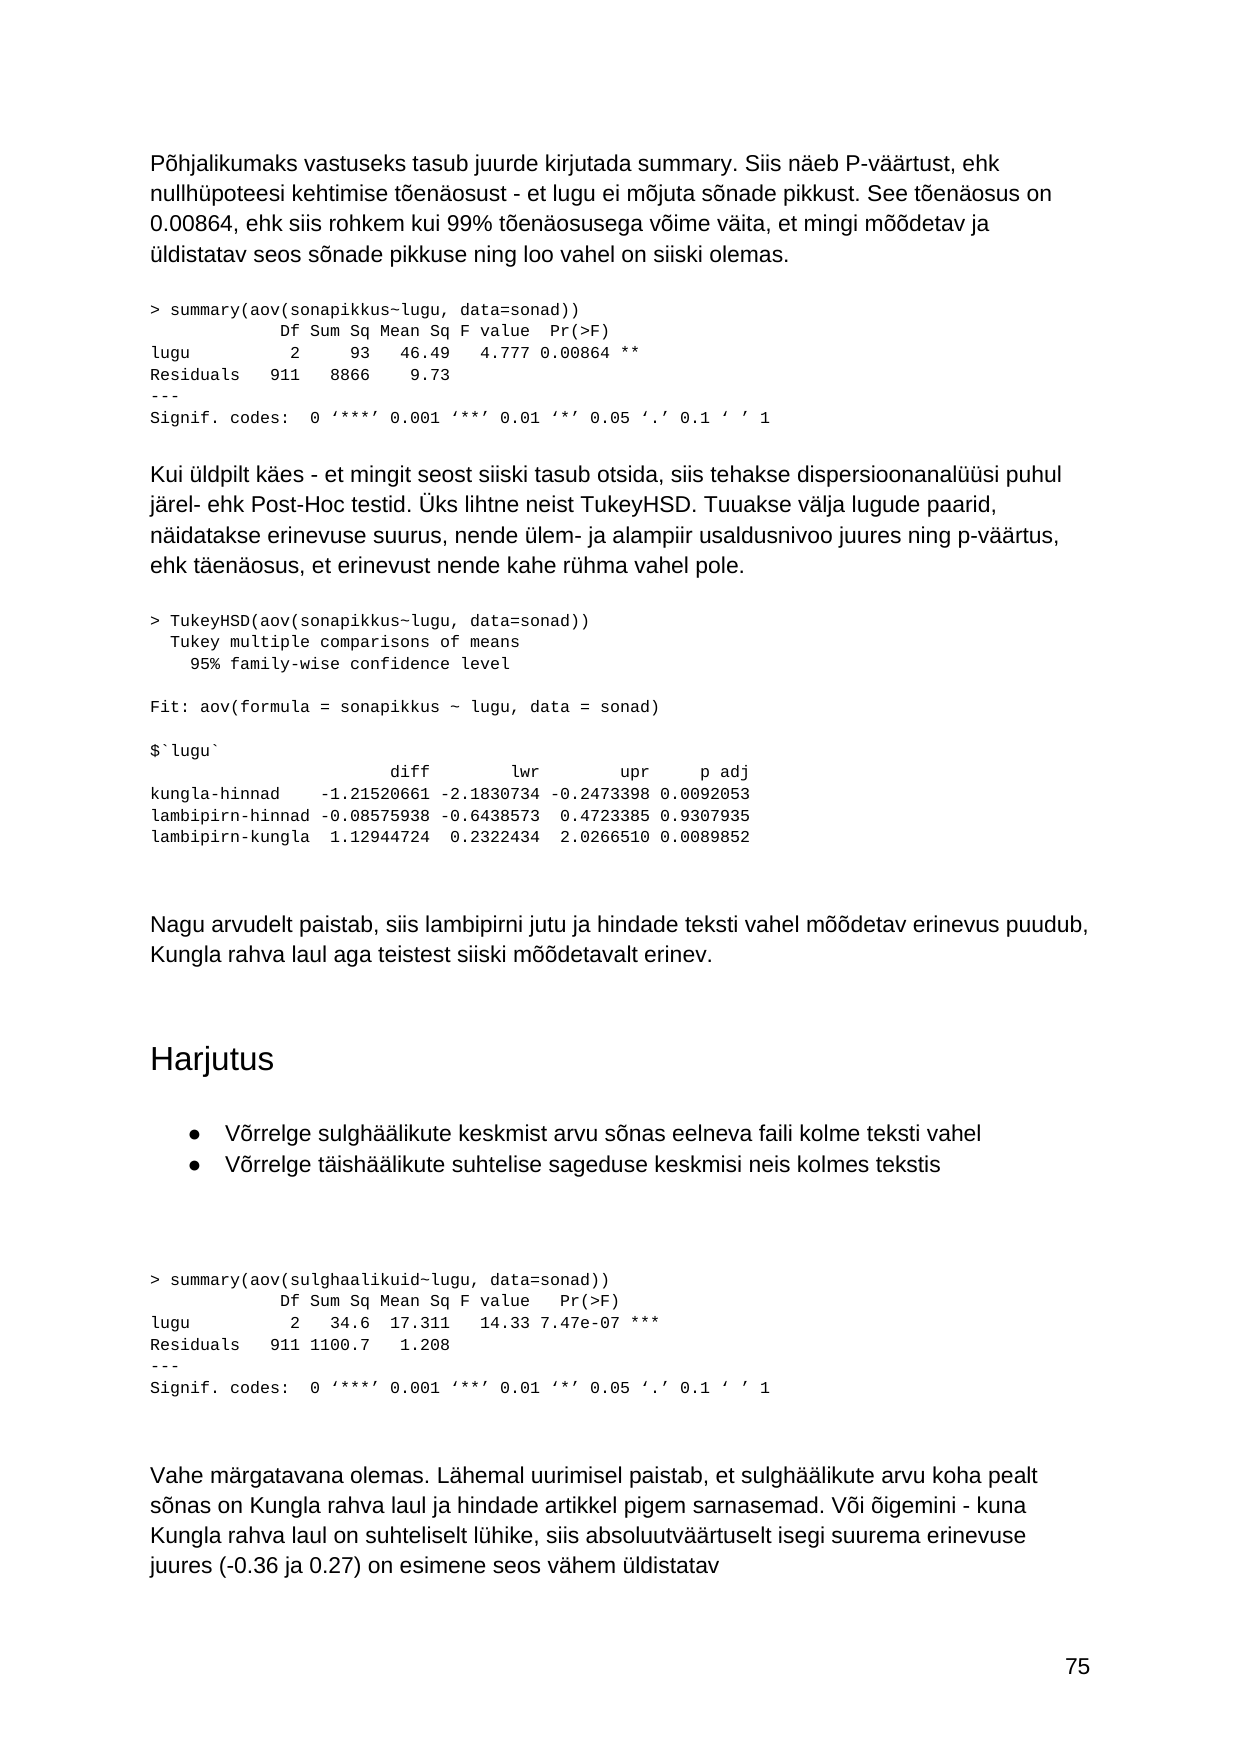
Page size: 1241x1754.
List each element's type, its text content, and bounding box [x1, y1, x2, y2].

text diff lwr upr p adj [150, 764, 1090, 783]
text lambipirn-kungla 1.12944724 0.2322434 2.0266510 0.0089852 [150, 829, 1090, 848]
text lambipirn-hinnad -0.08575938 -0.6438573 0.4723385 0.9307935 [150, 807, 1090, 826]
text > summary(aov(sonapikkus~lugu, data=sonad)) [150, 301, 1090, 320]
text > summary(aov(sulghaalikuid~lugu, data=sonad)) [150, 1271, 1090, 1290]
text lugu 2 34.6 17.311 14.33 7.47e-07 *** [150, 1315, 1090, 1333]
list Võrrelge täishäälikute suhtelise sageduse keskmisi neis kolmes tekstis [187, 1151, 1090, 1177]
text Residuals 911 1100.7 1.208 [150, 1336, 1090, 1355]
text Vahe märgatavana olemas. Lähemal uurimisel paistab, et sulghäälikute arvu koha pealt sõnas on Kungla rahva laul ja hindade artikkel pigem sarnasemad. Või õigemini - kuna Kungla rahva laul on suhteliselt lühike, siis absoluutväärtuselt isegi suurema erinevuse juures (-0.36 ja 0.27) on esimene seos vähem üldistatav [150, 1462, 1090, 1579]
text Residuals 911 8866 9.73 [150, 366, 1090, 385]
text Df Sum Sq Mean Sq F value Pr(>F) [150, 323, 1090, 342]
text Signif. codes: 0 ‘***’ 0.001 ‘**’ 0.01 ‘*’ 0.05 ‘.’ 0.1 ‘ ’ 1 [150, 1380, 1090, 1398]
text 95% family-wise confidence level [150, 656, 1090, 674]
text --- [150, 388, 1090, 407]
text Nagu arvudelt paistab, siis lambipirni jutu ja hindade teksti vahel mõõdetav erinevus puudub, Kungla rahva laul aga teistest siiski mõõdetavalt erinev. [150, 911, 1090, 968]
text Põhjalikumaks vastuseks tasub juurde kirjutada summary. Siis näeb P-väärtust, ehk nullhüpoteesi kehtimise tõenäosust - et lugu ei mõjuta sõnade pikkust. See tõenäosus on 0.00864, ehk siis rohkem kui 99% tõenäosusega võime väita, et mingi mõõdetav ja üldistatav seos sõnade pikkuse ning loo vahel on siiski olemas. [150, 150, 1090, 267]
text Fit: aov(formula = sonapikkus ~ lugu, data = sonad) [150, 699, 1090, 718]
text --- [150, 1358, 1090, 1377]
text > TukeyHSD(aov(sonapikkus~lugu, data=sonad)) [150, 612, 1090, 631]
text lugu 2 93 46.49 4.777 0.00864 ** [150, 344, 1090, 363]
subtitle Harjutus [150, 1039, 1090, 1078]
list Võrrelge sulghäälikute keskmist arvu sõnas eelneva faili kolme teksti vahel [187, 1120, 1090, 1147]
text Df Sum Sq Mean Sq F value Pr(>F) [150, 1293, 1090, 1312]
text $`lugu` [150, 742, 1090, 761]
text kungla-hinnad -1.21520661 -2.1830734 -0.2473398 0.0092053 [150, 786, 1090, 804]
text Tukey multiple comparisons of means [150, 634, 1090, 653]
text Kui üldpilt käes - et mingit seost siiski tasub otsida, siis tehakse dispersioonanalüüsi puhul järel- ehk Post-Hoc testid. Üks lihtne neist TukeyHSD. Tuuakse välja lugude paarid, näidatakse erinevuse suurus, nende ülem- ja alampiir usaldusnivoo juures ning p-väärtus, ehk täenäosus, et erinevust nende kahe rühma vahel pole. [150, 461, 1090, 578]
text Signif. codes: 0 ‘***’ 0.001 ‘**’ 0.01 ‘*’ 0.05 ‘.’ 0.1 ‘ ’ 1 [150, 409, 1090, 428]
